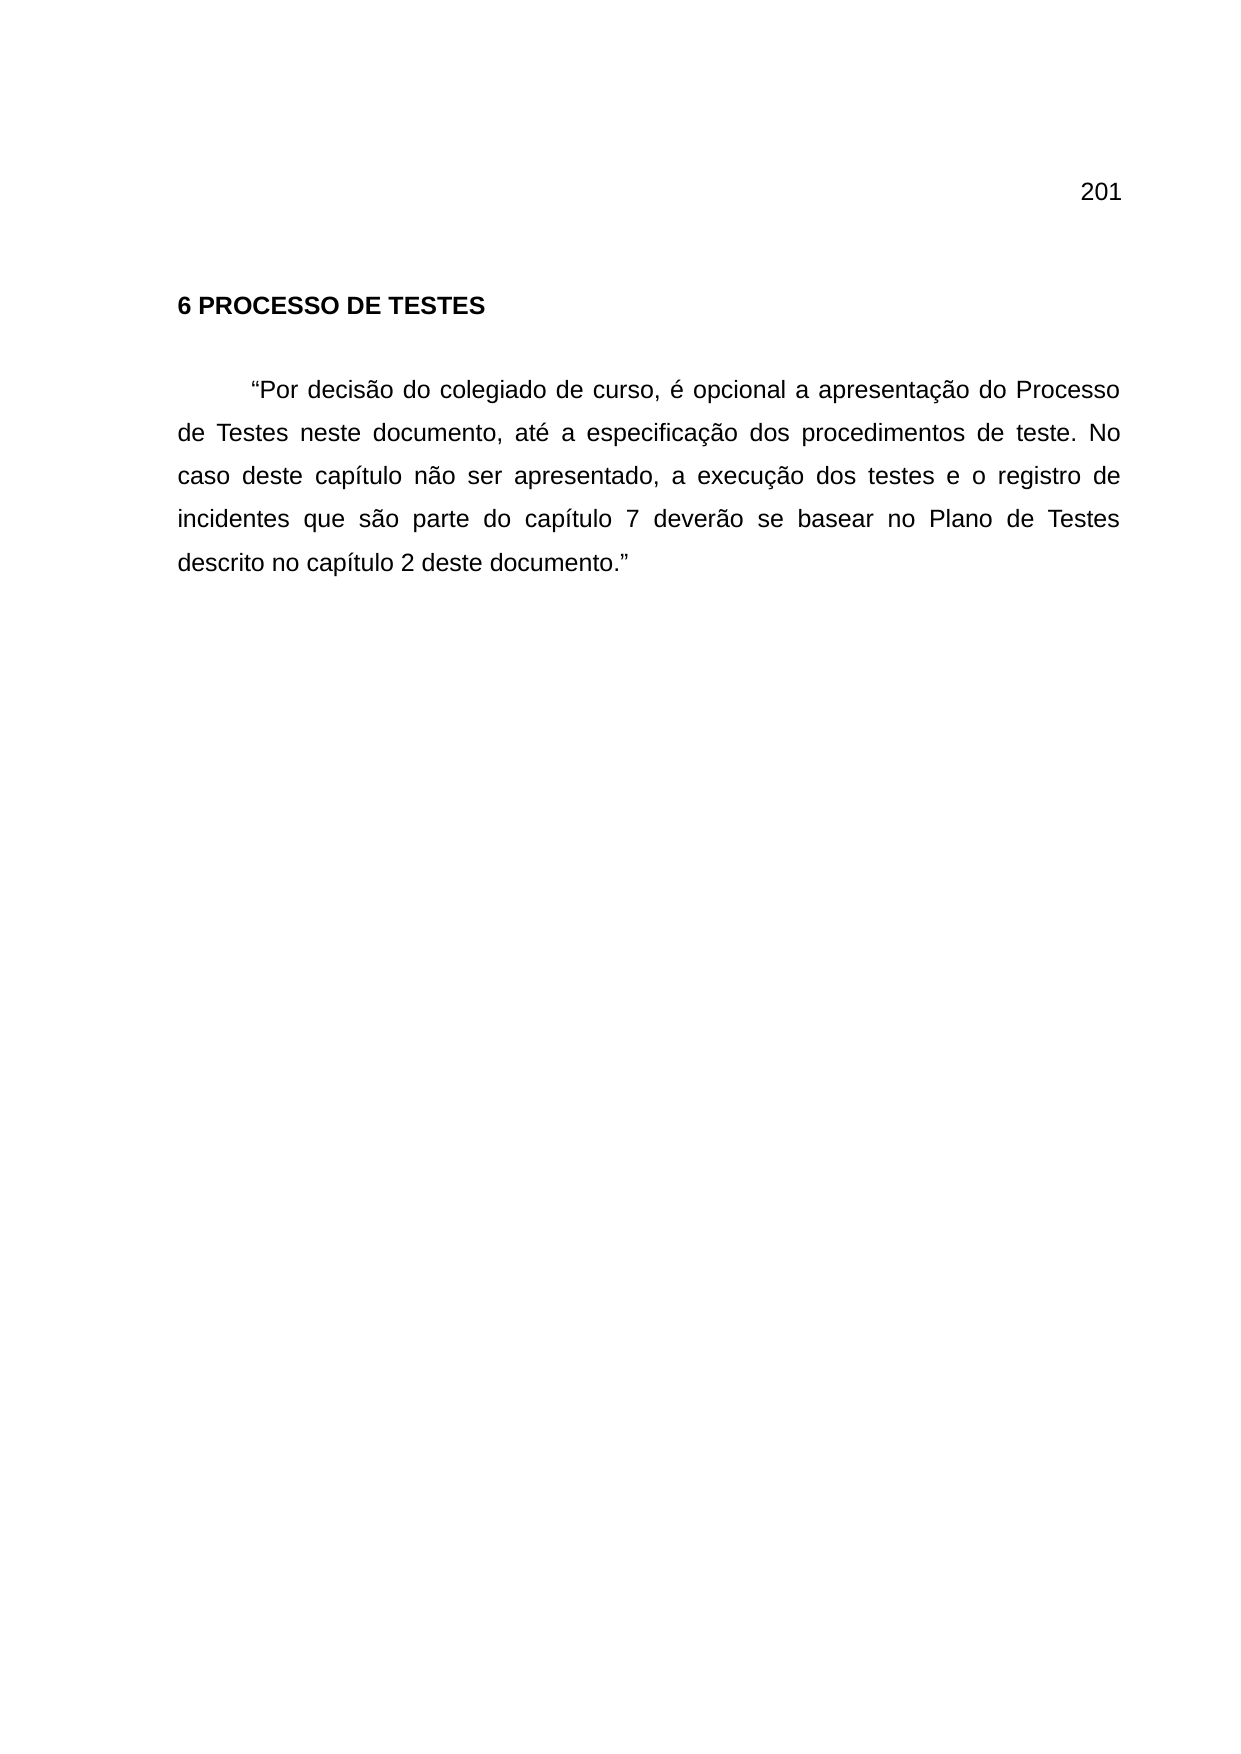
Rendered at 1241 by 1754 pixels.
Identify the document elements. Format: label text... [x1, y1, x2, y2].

text “Por decisão do colegiado de curso, é opcional a apresentação do Processo de Testes neste documento, até a especificação dos procedimentos de teste. No caso deste capítulo não ser apresentado, a execução dos testes e o registro de incidentes que são parte do capítulo 7 deverão se basear no Plano de Testes descrito no capítulo 2 deste documento.” [177, 375, 1122, 576]
subtitle 6 PROCESSO DE TESTES [177, 291, 1122, 319]
